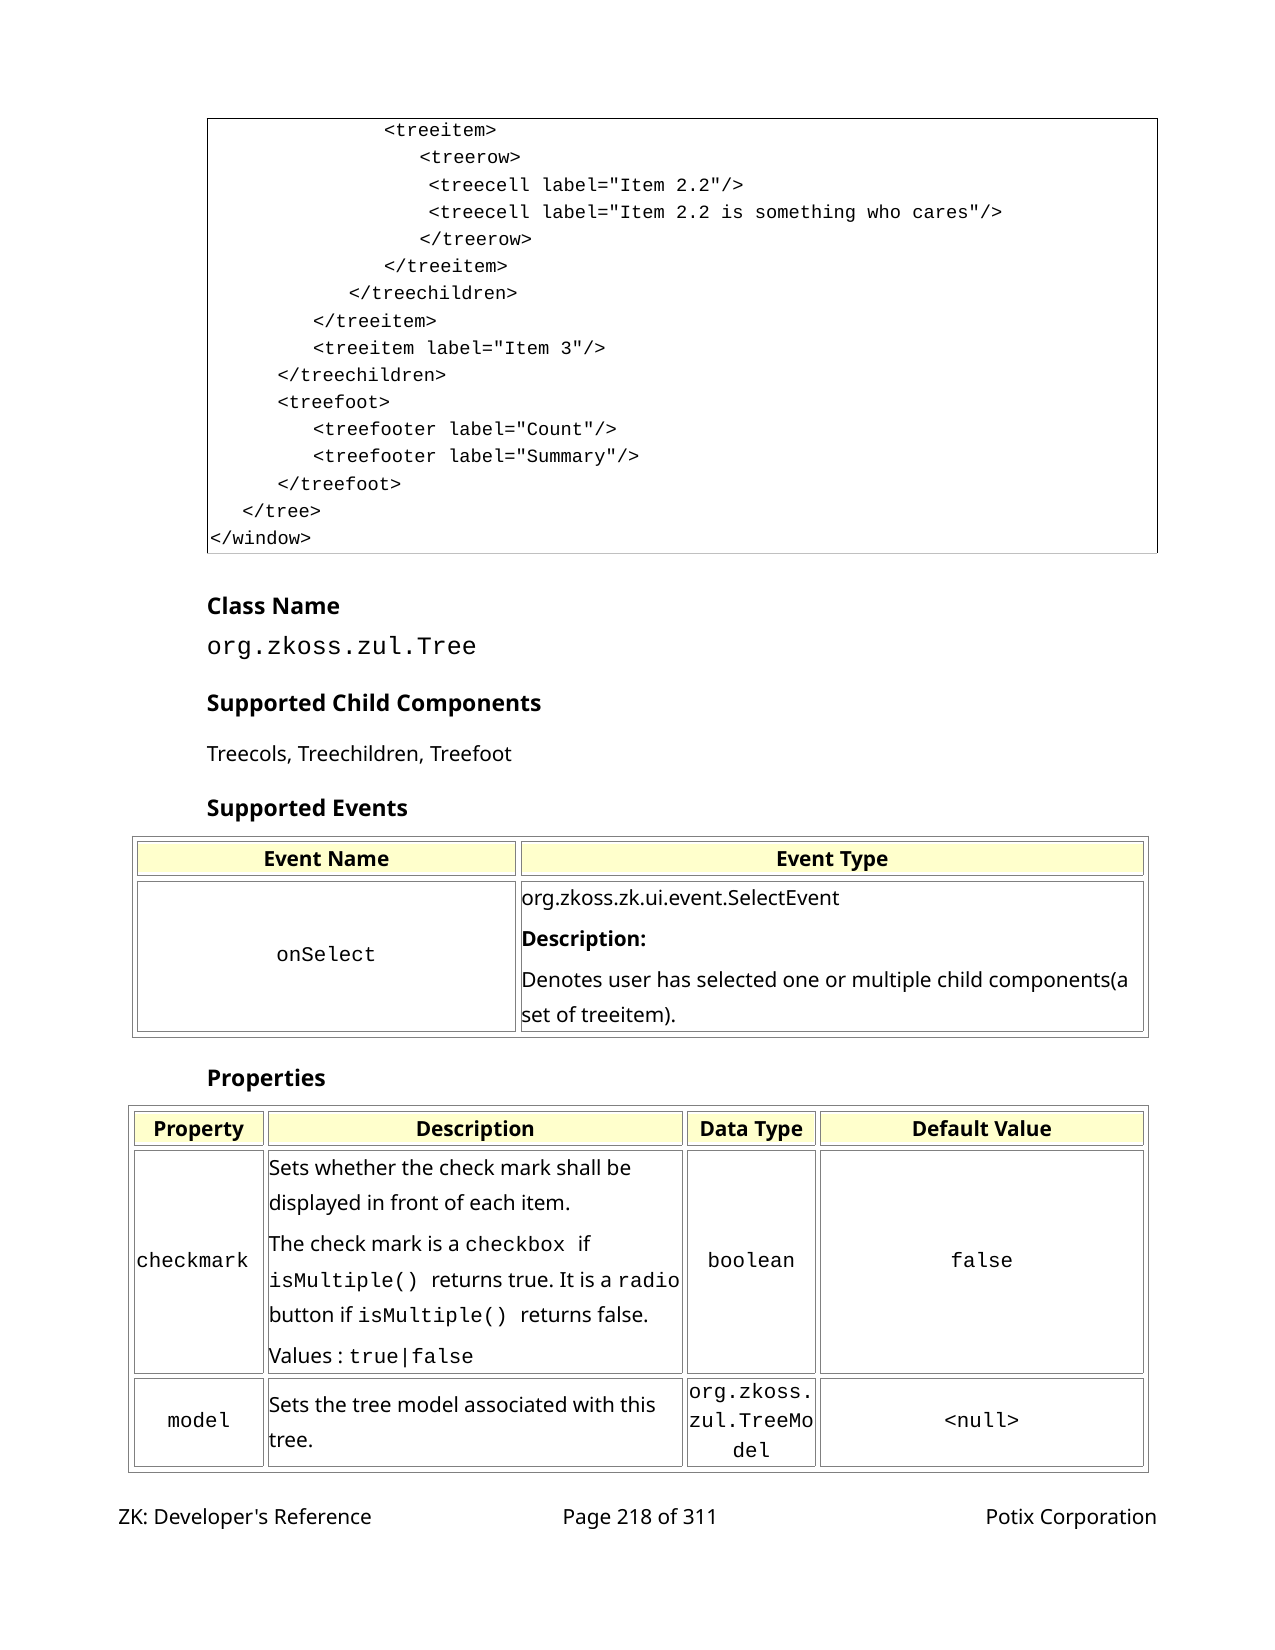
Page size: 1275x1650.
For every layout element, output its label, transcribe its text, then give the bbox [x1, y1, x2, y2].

text </treechildren> [208, 363, 1157, 387]
subtitle Supported Events [207, 792, 1157, 823]
table_cell <null> [818, 1373, 1146, 1466]
text Treecols, Treechildren, Treefoot [207, 739, 1157, 767]
table_cell onSelect [134, 875, 518, 1031]
text </treefoot> [208, 472, 1157, 496]
text <treefooter label="Summary"/> [208, 444, 1157, 469]
table_header Default Value [818, 1106, 1146, 1145]
table_cell Sets whether the check mark shall be displayed in front of each item. The check mark is a checkbox if isMultiple() returns true. It is a radio button if isMultiple() returns false. Values : true|false [266, 1145, 685, 1373]
text </treerow> [208, 227, 1157, 251]
table_header Event Name [134, 837, 518, 875]
table_cell org.zkoss.zk.ui.event.SelectEvent Description: Denotes user has selected one or multiple child components(a set of treeitem). [518, 875, 1146, 1031]
table_header Data Type [685, 1106, 817, 1145]
table_cell Sets the tree model associated with this tree. [266, 1373, 685, 1466]
table_header Description [266, 1106, 685, 1145]
text </treechildren> [208, 281, 1157, 306]
text <treecell label="Item 2.2"/> [208, 172, 1157, 197]
table_cell boolean [685, 1145, 817, 1373]
text </tree> [208, 499, 1157, 523]
text </treeitem> [208, 308, 1157, 333]
subtitle Properties [207, 1062, 1157, 1093]
subtitle Class Name [207, 590, 1157, 621]
text org.zkoss.zul.Tree [207, 633, 1157, 662]
text <treecell label="Item 2.2 is something who cares"/> [208, 200, 1157, 224]
text </window> [208, 526, 1157, 553]
subtitle Supported Child Components [207, 687, 1157, 718]
table_cell checkmark [131, 1145, 266, 1373]
table_cell model [131, 1373, 266, 1466]
table_header Property [131, 1106, 266, 1145]
text <treerow> [208, 145, 1157, 169]
table_cell org.zkoss.zul.TreeModel [685, 1373, 817, 1466]
text <treeitem> [208, 119, 1157, 142]
text <treefooter label="Count"/> [208, 417, 1157, 441]
table_header Event Type [518, 837, 1146, 875]
table_cell false [818, 1145, 1146, 1373]
text </treeitem> [208, 254, 1157, 278]
text <treefoot> [208, 390, 1157, 414]
text <treeitem label="Item 3"/> [208, 336, 1157, 360]
